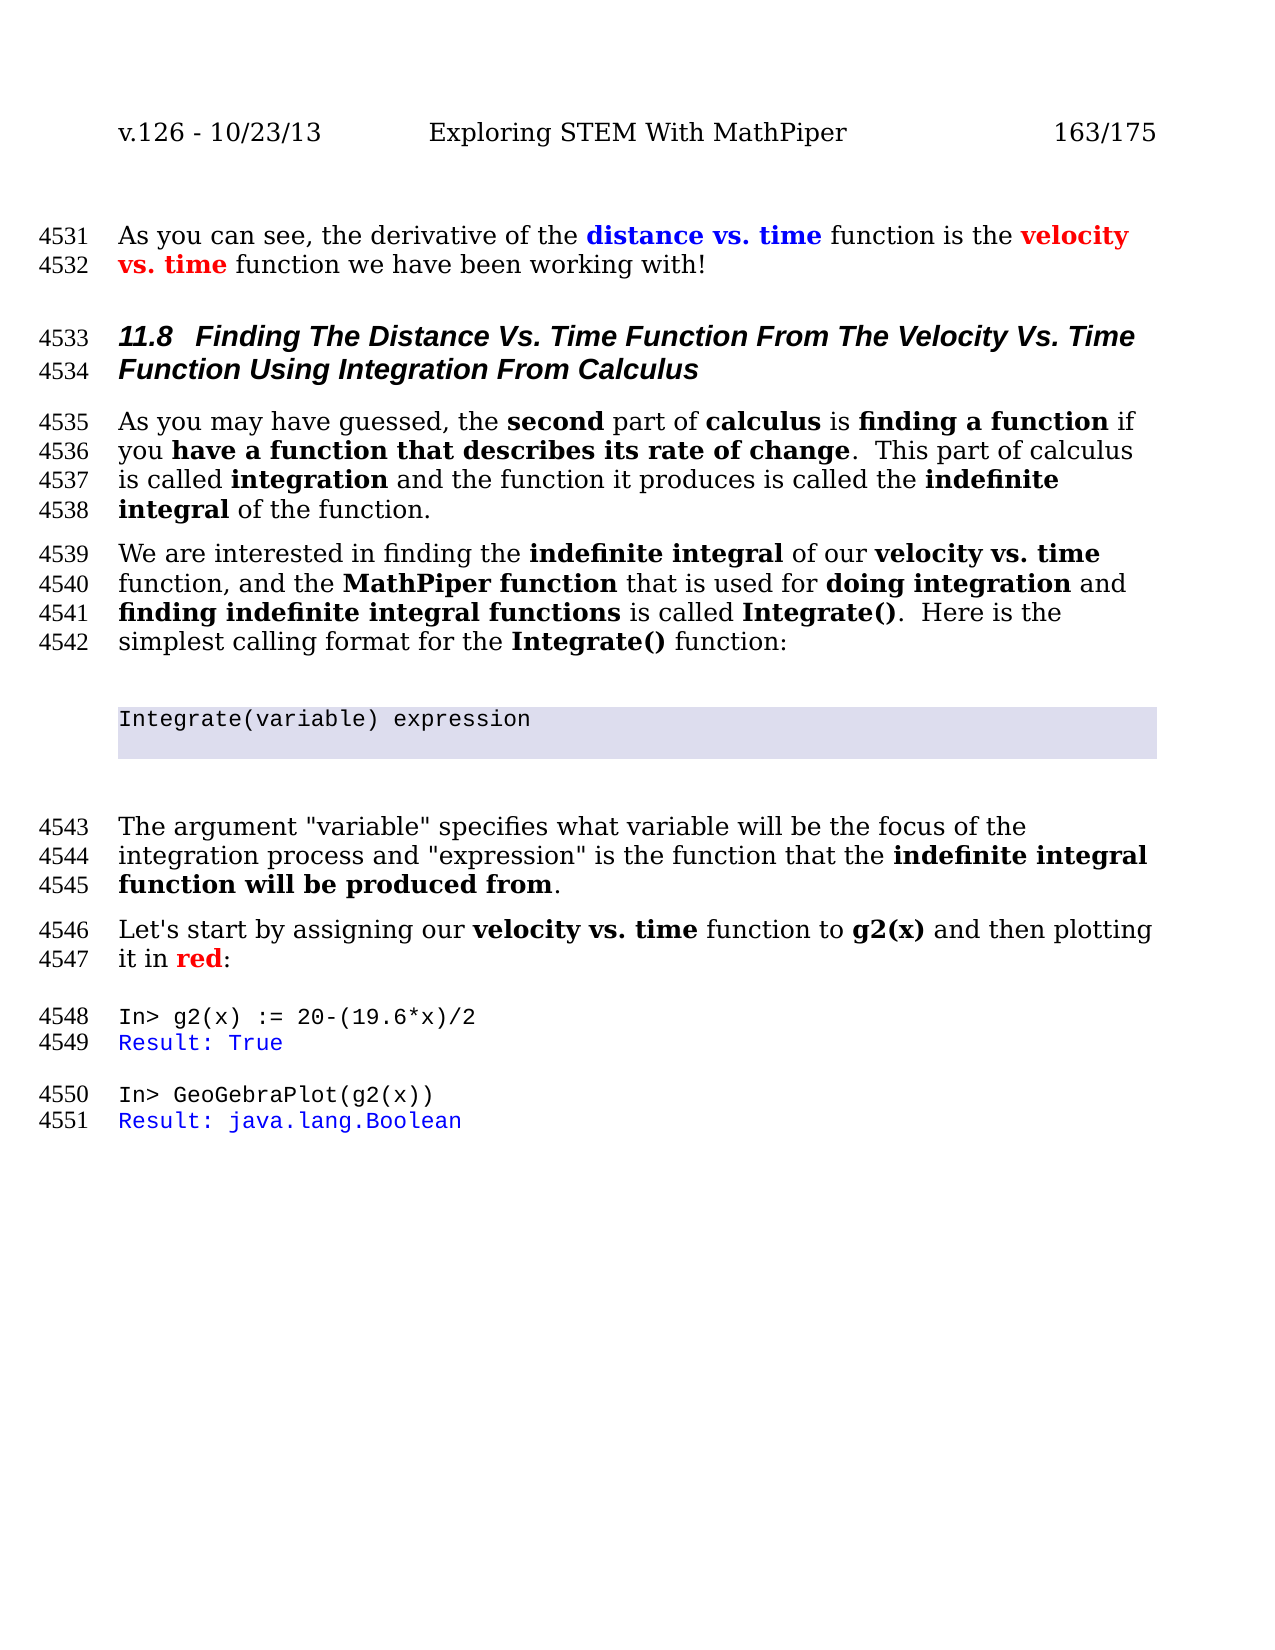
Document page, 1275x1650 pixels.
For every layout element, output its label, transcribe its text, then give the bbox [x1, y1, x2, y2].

text Result: java.lang.Boolean [118, 1109, 1157, 1135]
text The argument "variable" specifies what variable will be the focus of the integration process and "expression" is the function that the indefinite integral function will be produced from. [118, 812, 1157, 900]
text We are interested in finding the indefinite integral of our velocity vs. time function, and the MathPiper function that is used for doing integration and finding indefinite integral functions is called Integrate(). Here is the simplest calling format for the Integrate() function: [118, 539, 1157, 657]
text As you can see, the derivative of the distance vs. time function is the velocity vs. time function we have been working with! [118, 221, 1157, 280]
text Let's start by assigning our velocity vs. time function to g2(x) and then plotting it in red: [118, 915, 1157, 974]
table_header Integrate(variable) expression [118, 707, 1157, 759]
text In> g2(x) := 20-(19.6*x)/2 [118, 1006, 1157, 1032]
text As you may have guessed, the second part of calculus is finding a function if you have a function that describes its rate of change. This part of calculus is called integration and the function it produces is called the indefinite integral of the function. [118, 407, 1157, 524]
text In> GeoGebraPlot(g2(x)) [118, 1083, 1157, 1109]
text Result: True [118, 1032, 1157, 1057]
subtitle Finding The Distance Vs. Time Function From The Velocity Vs. Time Function Using Integration From Calculus [118, 319, 1157, 386]
